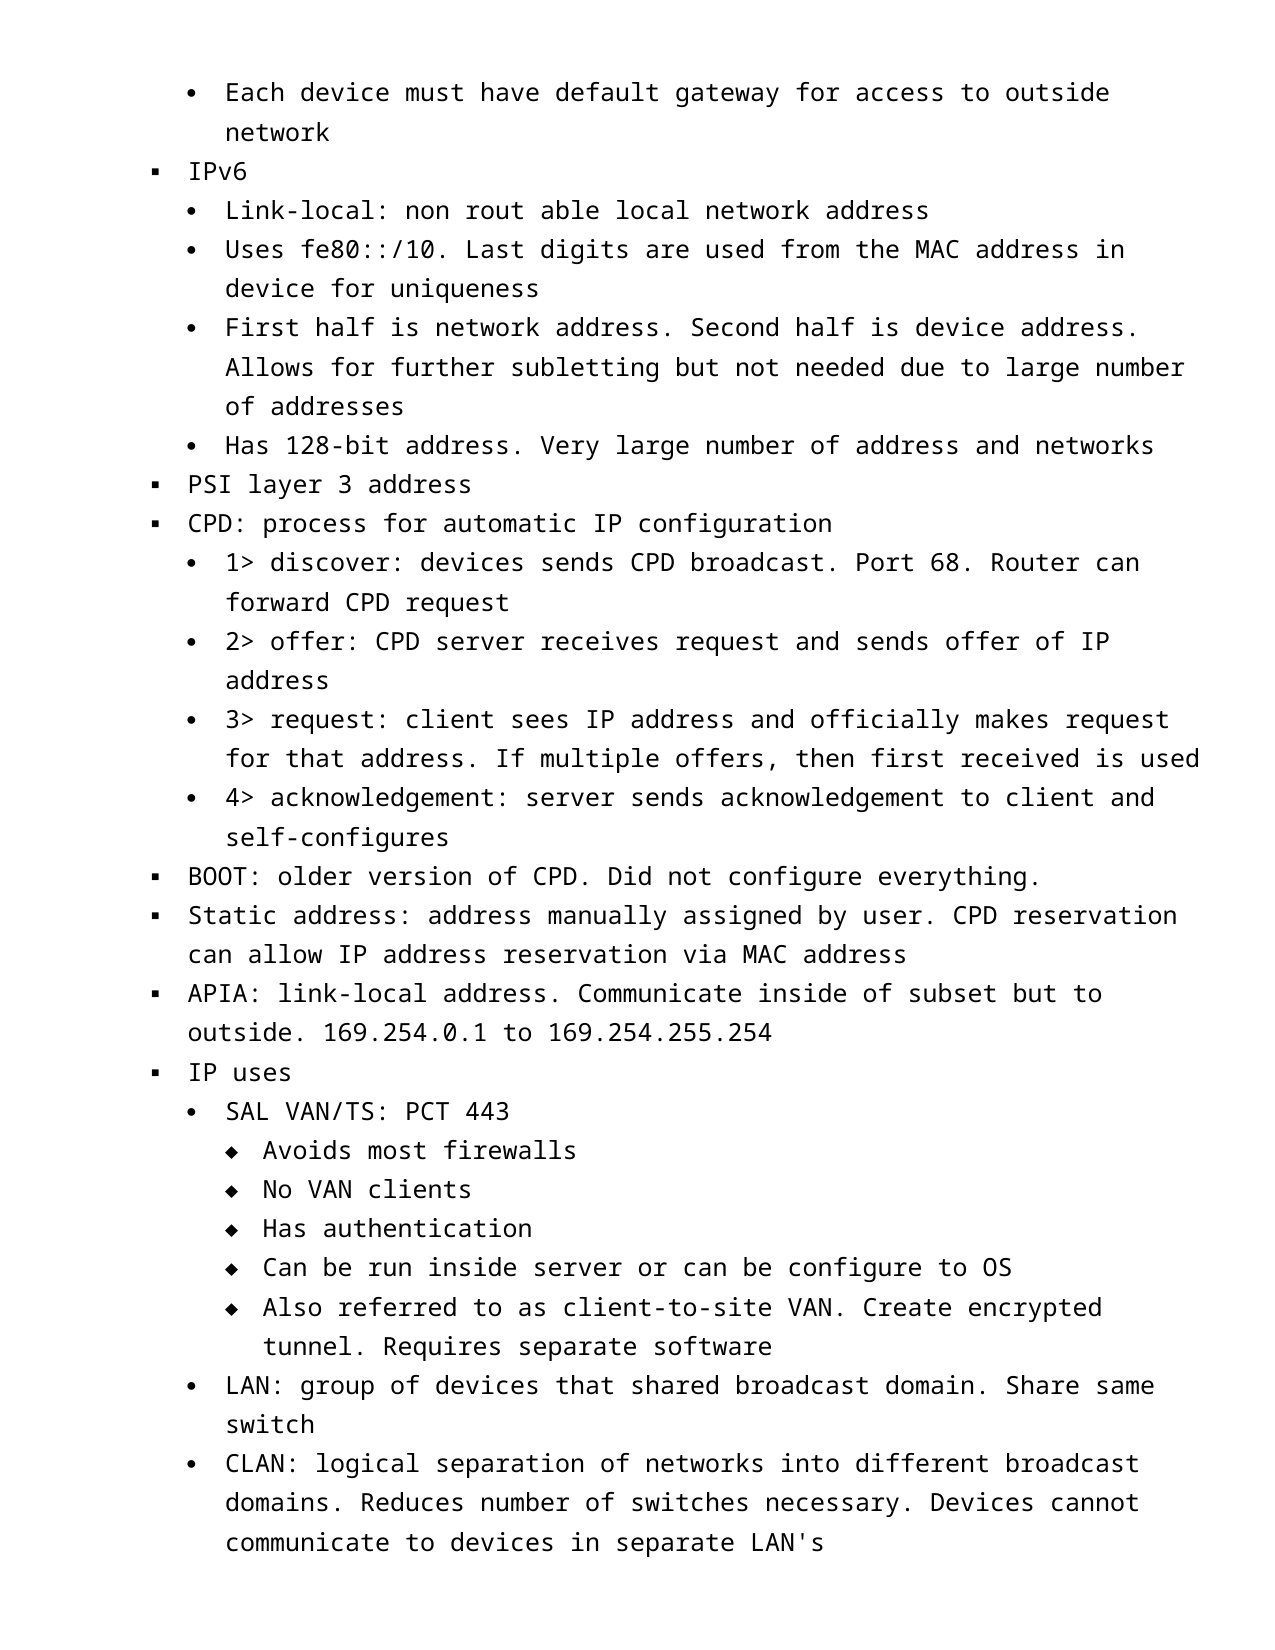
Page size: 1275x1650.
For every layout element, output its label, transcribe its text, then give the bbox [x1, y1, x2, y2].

list CPD: process for automatic IP configuration [150, 506, 1200, 540]
list Uses fe80::/10. Last digits are used from the MAC address in device for uniqueness [187, 232, 1200, 305]
list First half is network address. Second half is device address. Allows for further subletting but not needed due to large number of addresses [187, 310, 1200, 422]
list Static address: address manually assigned by user. CPD reservation can allow IP address reservation via MAC address [150, 897, 1200, 971]
list SAL VAN/TS: PCT 443 [187, 1093, 1200, 1127]
list No VAN clients [225, 1172, 1200, 1206]
list 3> request: client sees IP address and officially makes request for that address. If multiple offers, then first received is used [187, 702, 1200, 775]
list Each device must have default gateway for access to outside network [187, 75, 1200, 148]
list PSI layer 3 address [150, 467, 1200, 501]
list 2> offer: CPD server receives request and sends offer of IP address [187, 623, 1200, 697]
list IP uses [150, 1054, 1200, 1088]
list Has authentication [225, 1211, 1200, 1245]
list 1> discover: devices sends CPD broadcast. Port 68. Router can forward CPD request [187, 545, 1200, 618]
list IPv6 [150, 153, 1200, 187]
list Also referred to as client-to-site VAN. Create encrypted tunnel. Requires separate software [225, 1289, 1200, 1362]
list Has 128-bit address. Very large number of address and networks [187, 427, 1200, 462]
list Link-local: non rout able local network address [187, 192, 1200, 227]
list LAN: group of devices that shared broadcast domain. Share same switch [187, 1367, 1200, 1441]
list BOOT: older version of CPD. Did not configure everything. [150, 858, 1200, 892]
list Avoids most firewalls [225, 1132, 1200, 1167]
list 4> acknowledgement: server sends acknowledgement to client and self-configures [187, 780, 1200, 853]
list CLAN: logical separation of networks into different broadcast domains. Reduces number of switches necessary. Devices cannot communicate to devices in separate LAN's [187, 1446, 1200, 1558]
list Can be run inside server or can be configure to OS [225, 1250, 1200, 1284]
list APIA: link-local address. Communicate inside of subset but to outside. 169.254.0.1 to 169.254.255.254 [150, 976, 1200, 1049]
